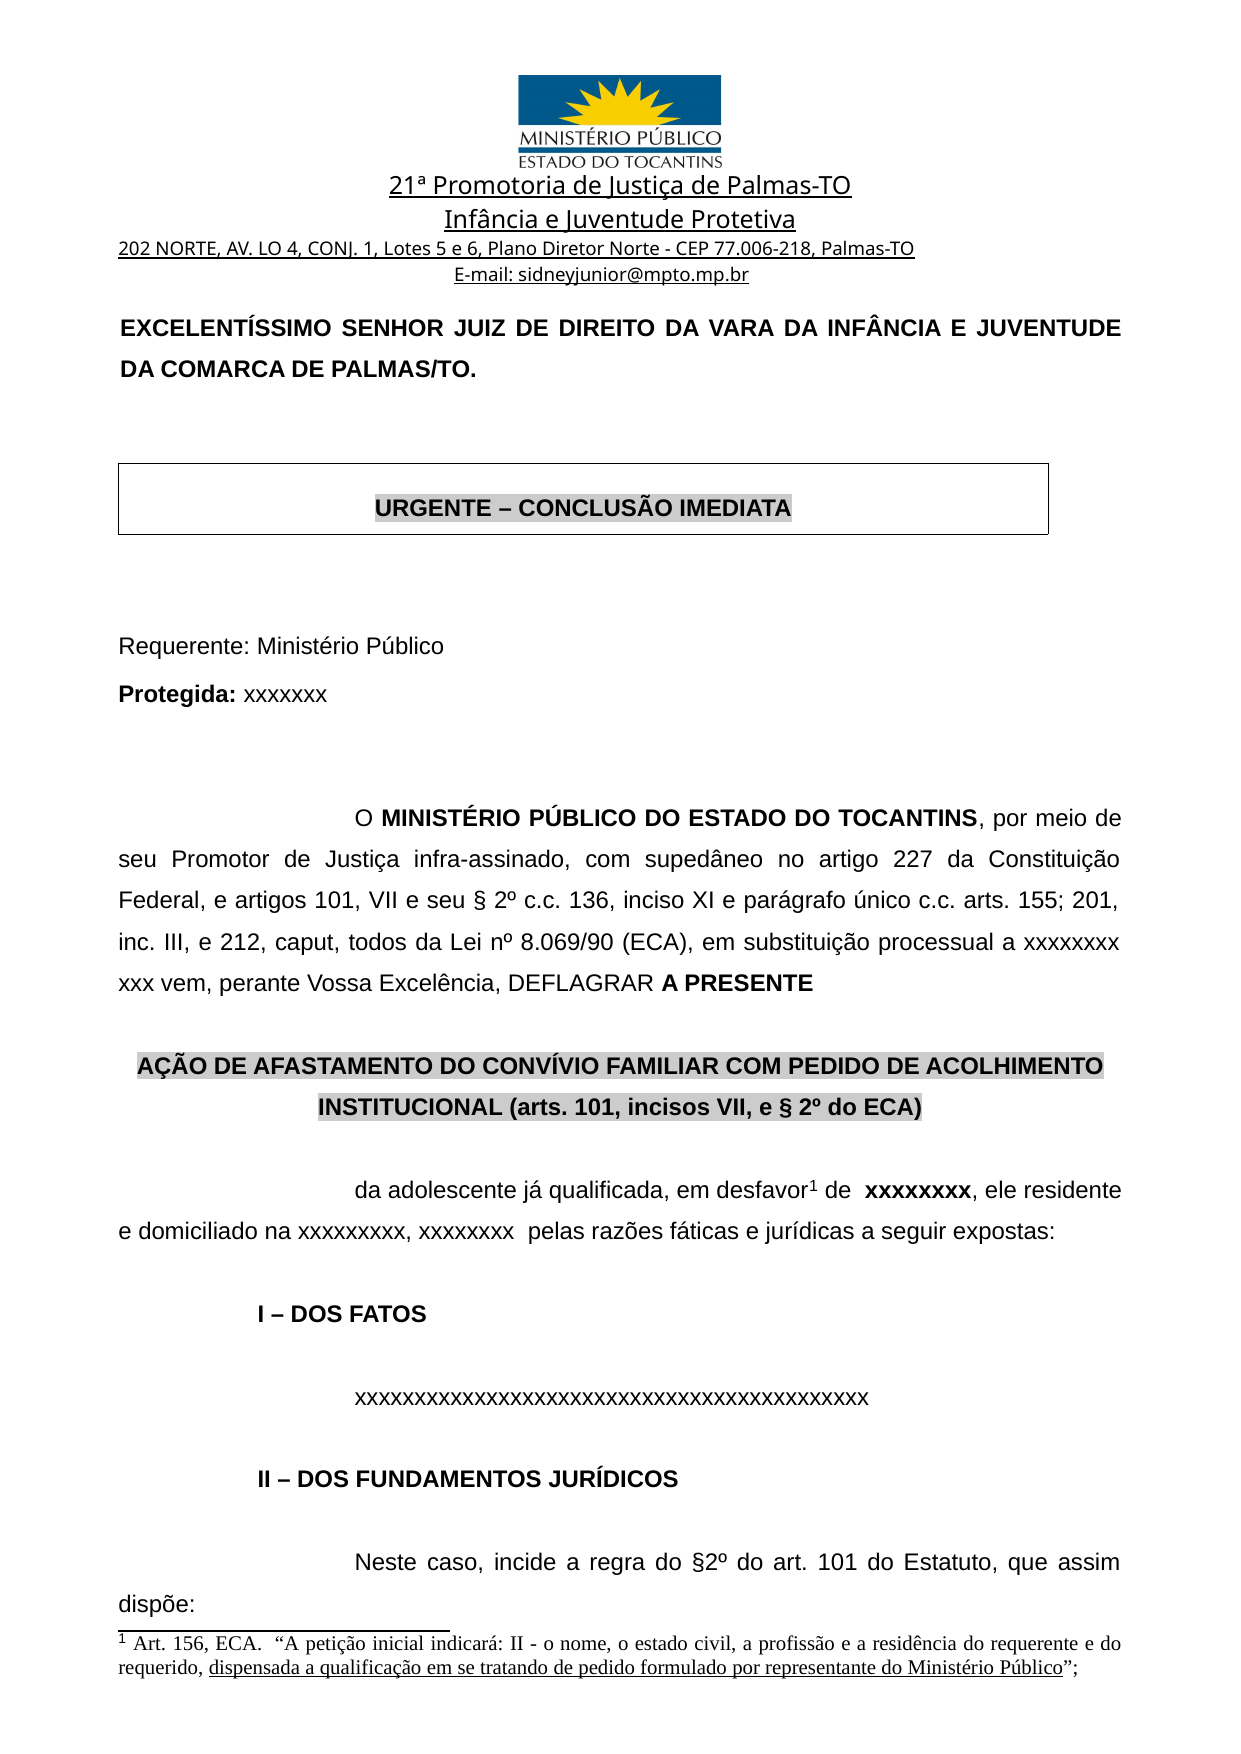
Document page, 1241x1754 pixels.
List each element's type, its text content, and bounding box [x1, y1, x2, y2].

text II – DOS FUNDAMENTOS JURÍDICOS [118, 1465, 1122, 1493]
table_header URGENTE – CONCLUSÃO IMEDIATA [119, 464, 1048, 534]
subtitle Requerente: Ministério Público [118, 632, 1122, 660]
text Protegida: xxxxxxx [118, 680, 1122, 707]
text da adolescente já qualificada, em desfavor de xxxxxxxx, ele residente e domiciliado na xxxxxxxxx, xxxxxxxx pelas razões fáticas e jurídicas a seguir expostas: [118, 1176, 1122, 1245]
text xxxxxxxxxxxxxxxxxxxxxxxxxxxxxxxxxxxxxxxxxxx [118, 1383, 1122, 1410]
text Neste caso, incide a regra do §2º do art. 101 do Estatuto, que assim dispõe: [118, 1548, 1122, 1617]
text EXCELENTÍSSIMO SENHOR JUIZ DE DIREITO DA VARA DA INFÂNCIA E JUVENTUDE DA COMARCA DE PALMAS/TO. [120, 314, 1122, 383]
picture [518, 75, 722, 168]
text AÇÃO DE AFASTAMENTO DO CONVÍVIO FAMILIAR COM PEDIDO DE ACOLHIMENTO INSTITUCIONAL (arts. 101, incisos VII, e § 2º do ECA) [118, 1052, 1122, 1121]
text Art. 156, ECA. “A petição inicial indicará: II - o nome, o estado civil, a profissão e a residência do requerente e do requerido, dispensada a qualificação em se tratando de pedido formulado por representante do Ministério Público”; [118, 1631, 1122, 1679]
text O MINISTÉRIO PÚBLICO DO ESTADO DO TOCANTINS, por meio de seu Promotor de Justiça infra-assinado, com supedâneo no artigo 227 da Constituição Federal, e artigos 101, VII e seu § 2º c.c. 136, inciso XI e parágrafo único c.c. arts. 155; 201, inc. III, e 212, caput, todos da Lei nº 8.069/90 (ECA), em substituição processual a xxxxxxxx xxx vem, perante Vossa Excelência, DEFLAGRAR A PRESENTE [118, 804, 1122, 997]
text I – DOS FATOS [118, 1300, 1122, 1328]
